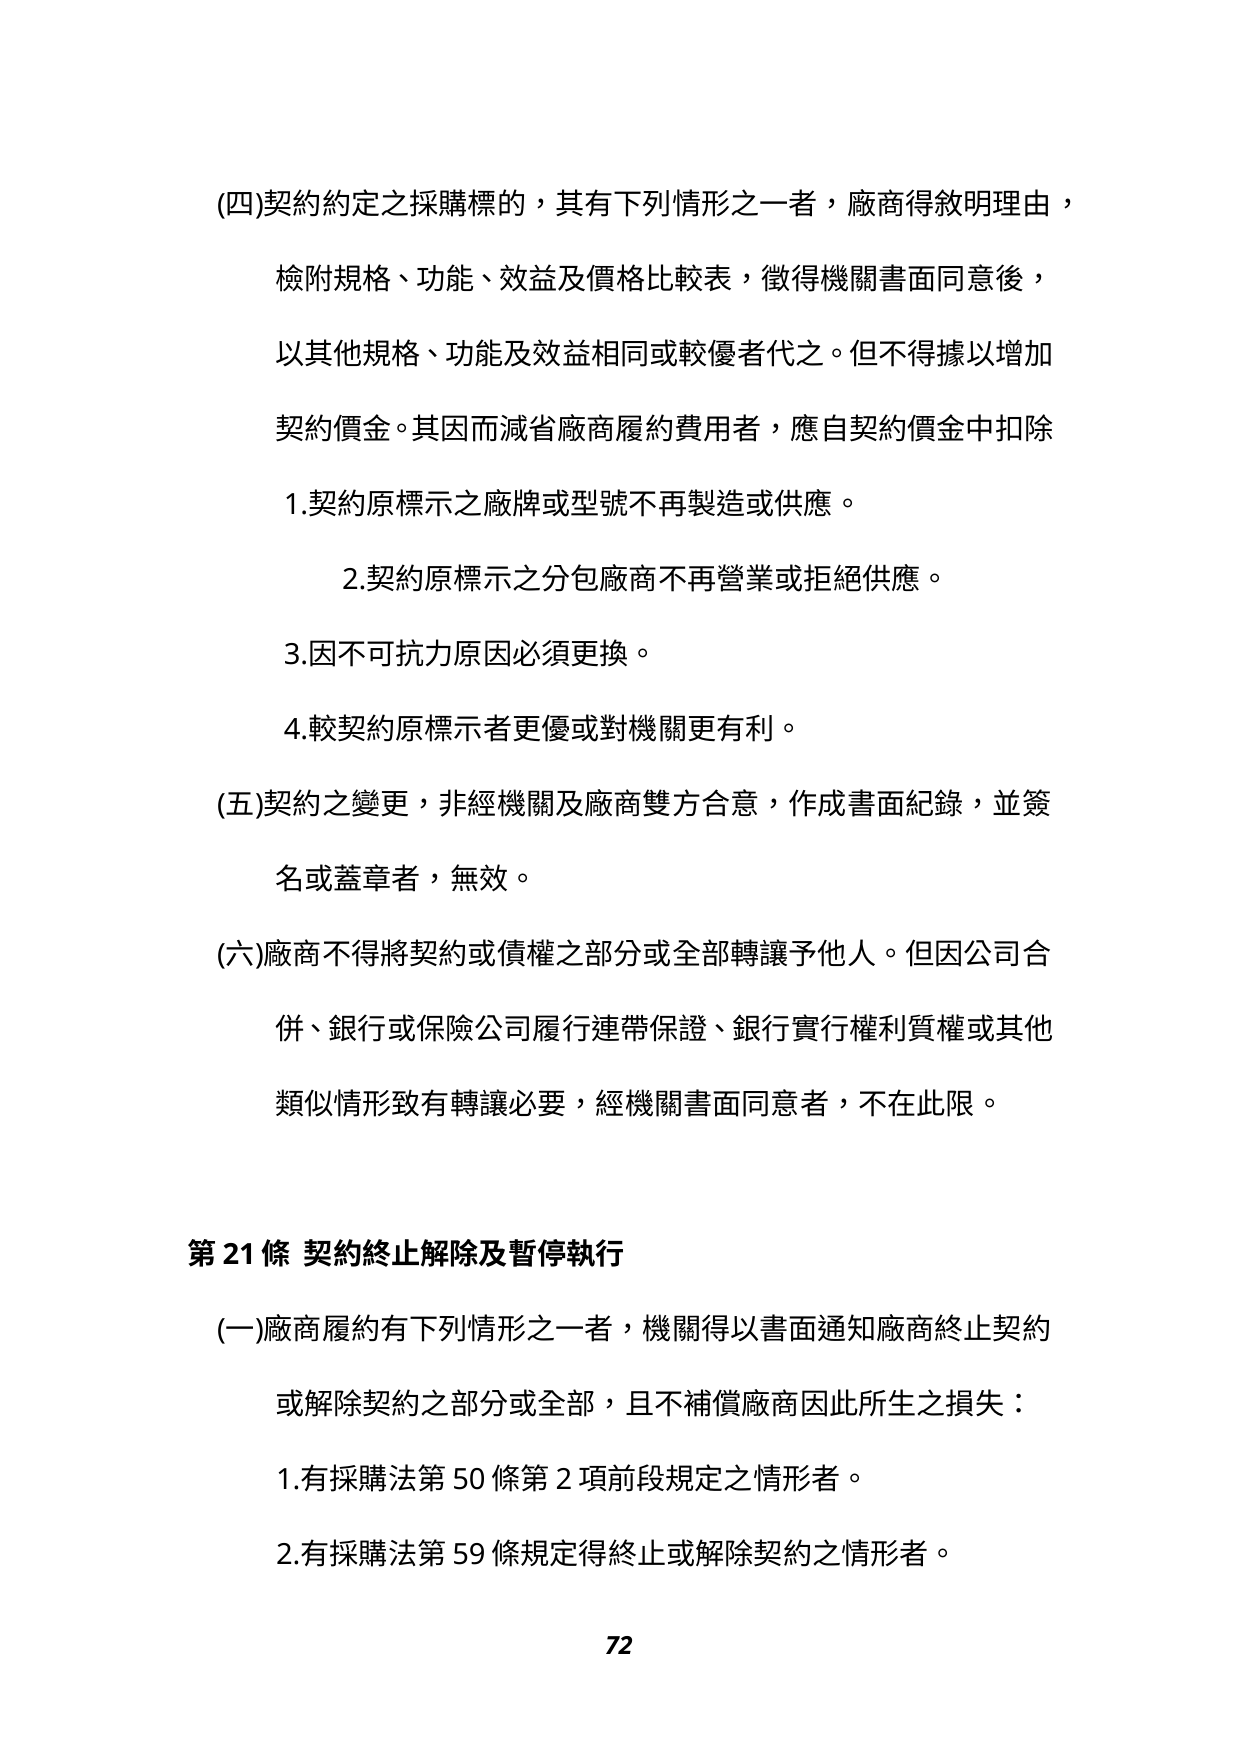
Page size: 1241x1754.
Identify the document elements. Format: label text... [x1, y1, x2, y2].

text 3.因不可抗力原因必須更換。 [283, 614, 1047, 689]
text 4.較契約原標示者更優或對機關更有利。 [283, 689, 1047, 764]
text 1.契約原標示之廠牌或型號不再製造或供應。 [283, 464, 1047, 539]
text (六)廠商不得將契約或債權之部分或全部轉讓予他人。但因公司合併、銀行或保險公司履行連帶保證、銀行實行權利質權或其他類似情形致有轉讓必要，經機關書面同意者，不在此限。 [217, 914, 1053, 1139]
text 第21條 契約終止解除及暫停執行 [187, 1214, 1053, 1289]
text (一)廠商履約有下列情形之一者，機關得以書面通知廠商終止契約或解除契約之部分或全部，且不補償廠商因此所生之損失： [217, 1289, 1053, 1439]
text (五)契約之變更，非經機關及廠商雙方合意，作成書面紀錄，並簽名或蓋章者，無效。 [217, 764, 1053, 914]
text 2.有採購法第59條規定得終止或解除契約之情形者。 [276, 1514, 1053, 1589]
list 2.契約原標示之分包廠商不再營業或拒絕供應。 [283, 539, 1053, 614]
text (四)契約約定之採購標的，其有下列情形之一者，廠商得敘明理由，檢附規格、功能、效益及價格比較表，徵得機關書面同意後，以其他規格、功能及效益相同或較優者代之。但不得據以增加契約價金。其因而減省廠商履約費用者，應自契約價金中扣除： [217, 164, 1053, 464]
text 1.有採購法第50條第2項前段規定之情形者。 [276, 1439, 1053, 1514]
